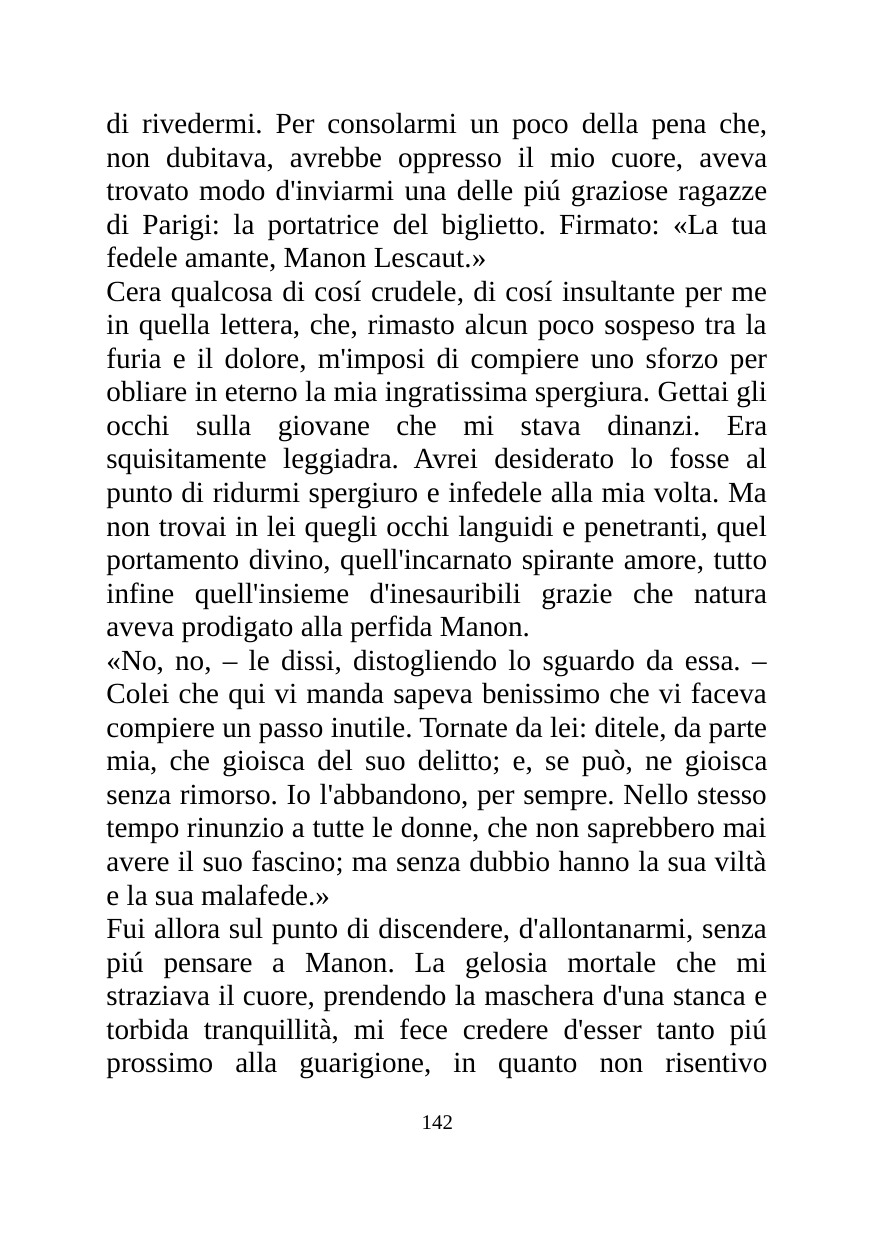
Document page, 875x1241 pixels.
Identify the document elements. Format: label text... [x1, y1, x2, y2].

text «No, no, ‒ le dissi, distogliendo lo sguardo da essa. ‒ Colei che qui vi manda sapeva benissimo che vi faceva compiere un passo inutile. Tornate da lei: ditele, da parte mia, che gioisca del suo delitto; e, se può, ne gioisca senza rimorso. Io l'abbandono, per sempre. Nello stesso tempo rinunzio a tutte le donne, che non saprebbero mai avere il suo fascino; ma senza dubbio hanno la sua viltà e la sua malafede.» [106, 643, 768, 911]
text di rivedermi. Per consolarmi un poco della pena che, non dubitava, avrebbe oppresso il mio cuore, aveva trovato modo d'inviarmi una delle piú graziose ragazze di Parigi: la portatrice del biglietto. Firmato: «La tua fedele amante, Manon Lescaut.» [106, 106, 768, 274]
text Fui allora sul punto di discendere, d'allontanarmi, senza piú pensare a Manon. La gelosia mortale che mi straziava il cuore, prendendo la maschera d'una stanca e torbida tranquillità, mi fece credere d'esser tanto piú prossimo alla guarigione, in quanto non risentivo [106, 911, 768, 1079]
text Cera qualcosa di cosí crudele, di cosí insultante per me in quella lettera, che, rimasto alcun poco sospeso tra la furia e il dolore, m'imposi di compiere uno sforzo per obliare in eterno la mia ingratissima spergiura. Gettai gli occhi sulla giovane che mi stava dinanzi. Era squisitamente leggiadra. Avrei desiderato lo fosse al punto di ridurmi spergiuro e infedele alla mia volta. Ma non trovai in lei quegli occhi languidi e penetranti, quel portamento divino, quell'incarnato spirante amore, tutto infine quell'insieme d'inesauribili grazie che natura aveva prodigato alla perfida Manon. [106, 274, 768, 643]
